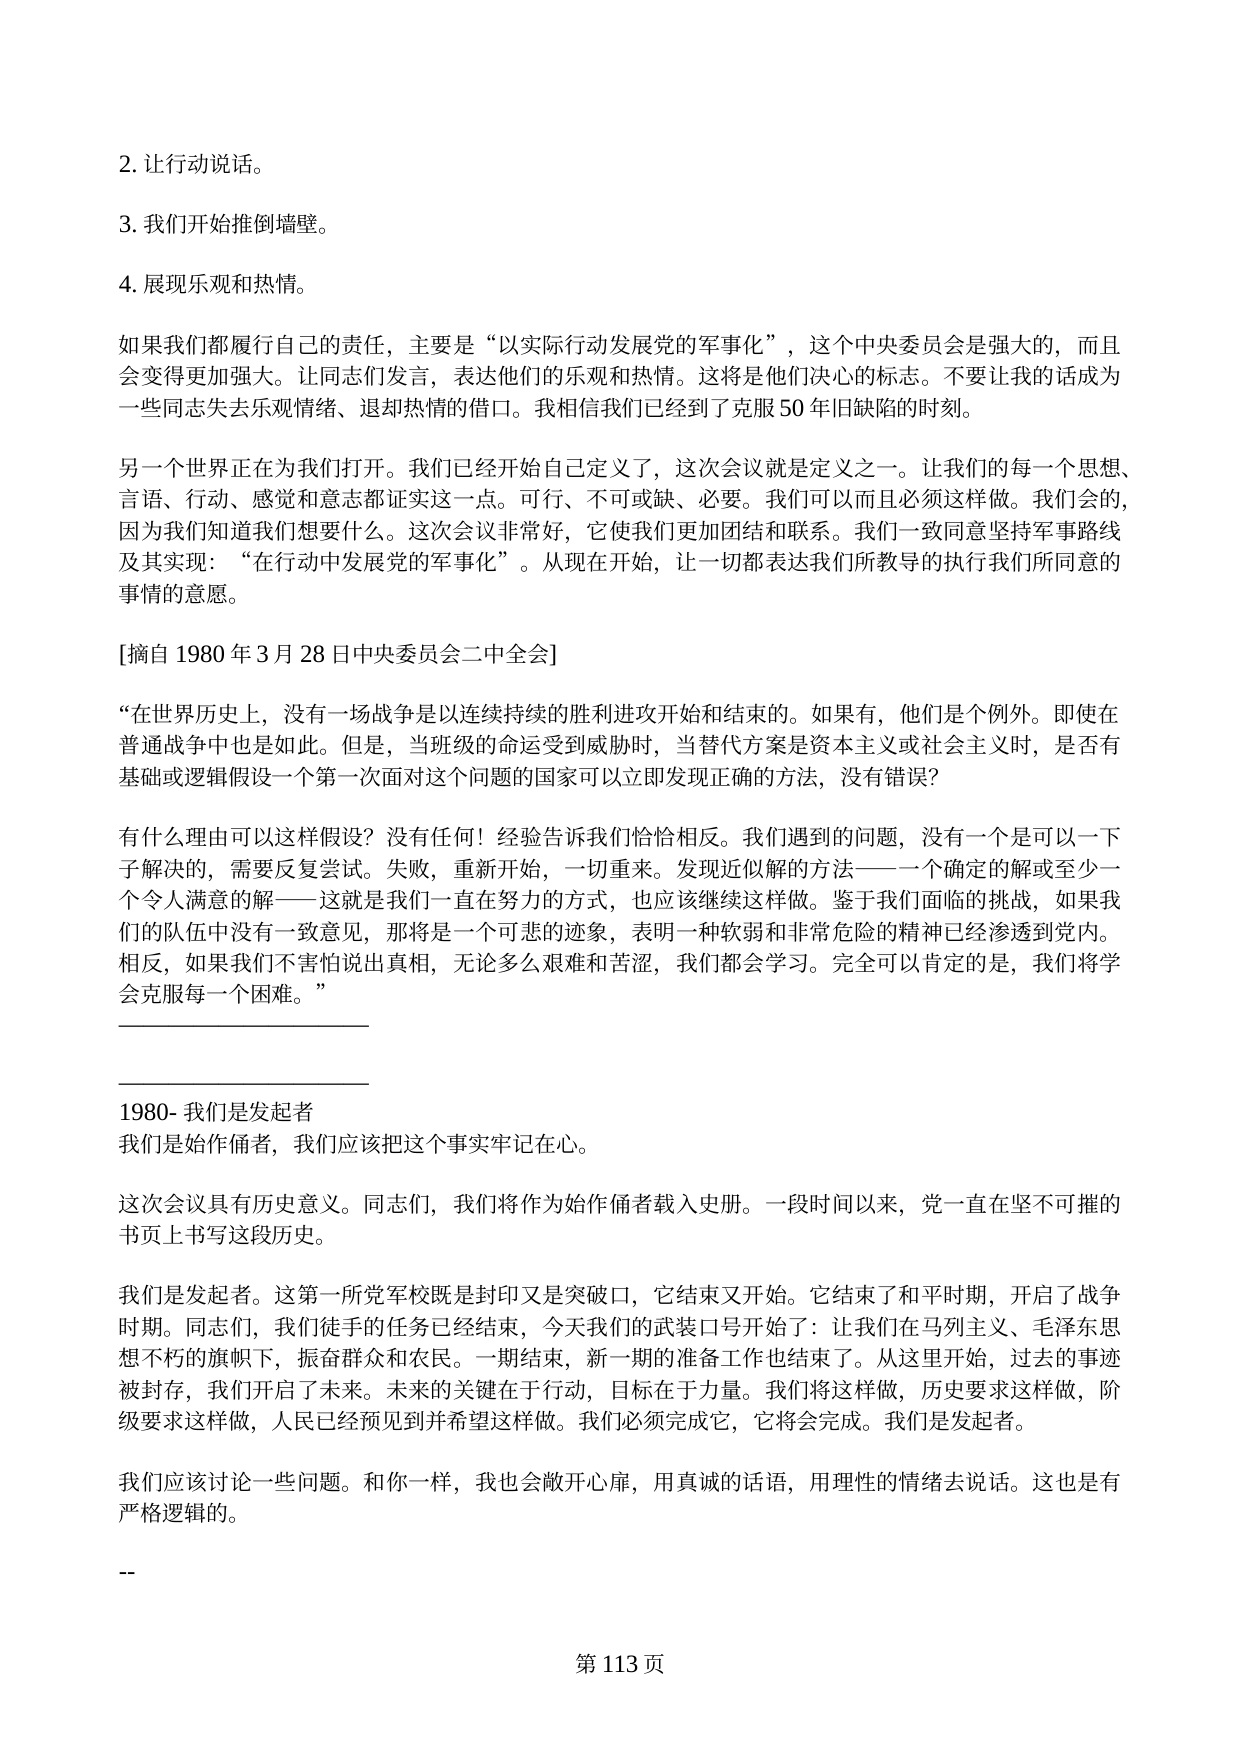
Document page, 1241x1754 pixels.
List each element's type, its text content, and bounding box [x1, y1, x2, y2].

text 4. 展现乐观和热情。 [118, 268, 1122, 299]
text 1980- 我们是发起者 [118, 1095, 1122, 1127]
text 这次会议具有历史意义。同志们，我们将作为始作俑者载入史册。一段时间以来，党一直在坚不可摧的书页上书写这段历史。 [118, 1187, 1122, 1250]
text 我们是始作俑者，我们应该把这个事实牢记在心。 [118, 1127, 1122, 1158]
text [摘自1980年3月28日中央委员会二中全会] [118, 637, 1122, 668]
text —————————— [118, 1009, 1122, 1038]
text -- [118, 1556, 1122, 1585]
text 我们是发起者。这第一所党军校既是封印又是突破口，它结束又开始。它结束了和平时期，开启了战争时期。同志们，我们徒手的任务已经结束，今天我们的武装口号开始了：让我们在马列主义、毛泽东思想不朽的旗帜下，振奋群众和农民。一期结束，新一期的准备工作也结束了。从这里开始，过去的事迹被封存，我们开启了未来。未来的关键在于行动，目标在于力量。我们将这样做，历史要求这样做，阶级要求这样做，人民已经预见到并希望这样做。我们必须完成它，它将会完成。我们是发起者。 [118, 1279, 1122, 1436]
text 如果我们都履行自己的责任，主要是“以实际行动发展党的军事化”，这个中央委员会是强大的，而且会变得更加强大。让同志们发言，表达他们的乐观和热情。这将是他们决心的标志。不要让我的话成为一些同志失去乐观情绪、退却热情的借口。我相信我们已经到了克服50年旧缺陷的时刻。 [118, 328, 1122, 422]
text “在世界历史上，没有一场战争是以连续持续的胜利进攻开始和结束的。如果有，他们是个例外。即使在普通战争中也是如此。但是，当班级的命运受到威胁时，当替代方案是资本主义或社会主义时，是否有基础或逻辑假设一个第一次面对这个问题的国家可以立即发现正确的方法，没有错误？ [118, 697, 1122, 792]
text 有什么理由可以这样假设？没有任何！经验告诉我们恰恰相反。我们遇到的问题，没有一个是可以一下子解决的，需要反复尝试。失败，重新开始，一切重来。发现近似解的方法——一个确定的解或至少一个令人满意的解——这就是我们一直在努力的方式，也应该继续这样做。鉴于我们面临的挑战，如果我们的队伍中没有一致意见，那将是一个可悲的迹象，表明一种软弱和非常危险的精神已经渗透到党内。相反，如果我们不害怕说出真相，无论多么艰难和苦涩，我们都会学习。完全可以肯定的是，我们将学会克服每一个困难。” [118, 820, 1122, 1009]
text 3. 我们开始推倒墙壁。 [118, 207, 1122, 239]
text 我们应该讨论一些问题。和你一样，我也会敞开心扉，用真诚的话语，用理性的情绪去说话。这也是有严格逻辑的。 [118, 1465, 1122, 1528]
text 另一个世界正在为我们打开。我们已经开始自己定义了，这次会议就是定义之一。让我们的每一个思想、言语、行动、感觉和意志都证实这一点。可行、不可或缺、必要。我们可以而且必须这样做。我们会的，因为我们知道我们想要什么。这次会议非常好，它使我们更加团结和联系。我们一致同意坚持军事路线及其实现：“在行动中发展党的军事化”。从现在开始，让一切都表达我们所教导的执行我们所同意的事情的意愿。 [118, 451, 1122, 608]
text —————————— [118, 1067, 1122, 1095]
text 2. 让行动说话。 [118, 147, 1122, 179]
